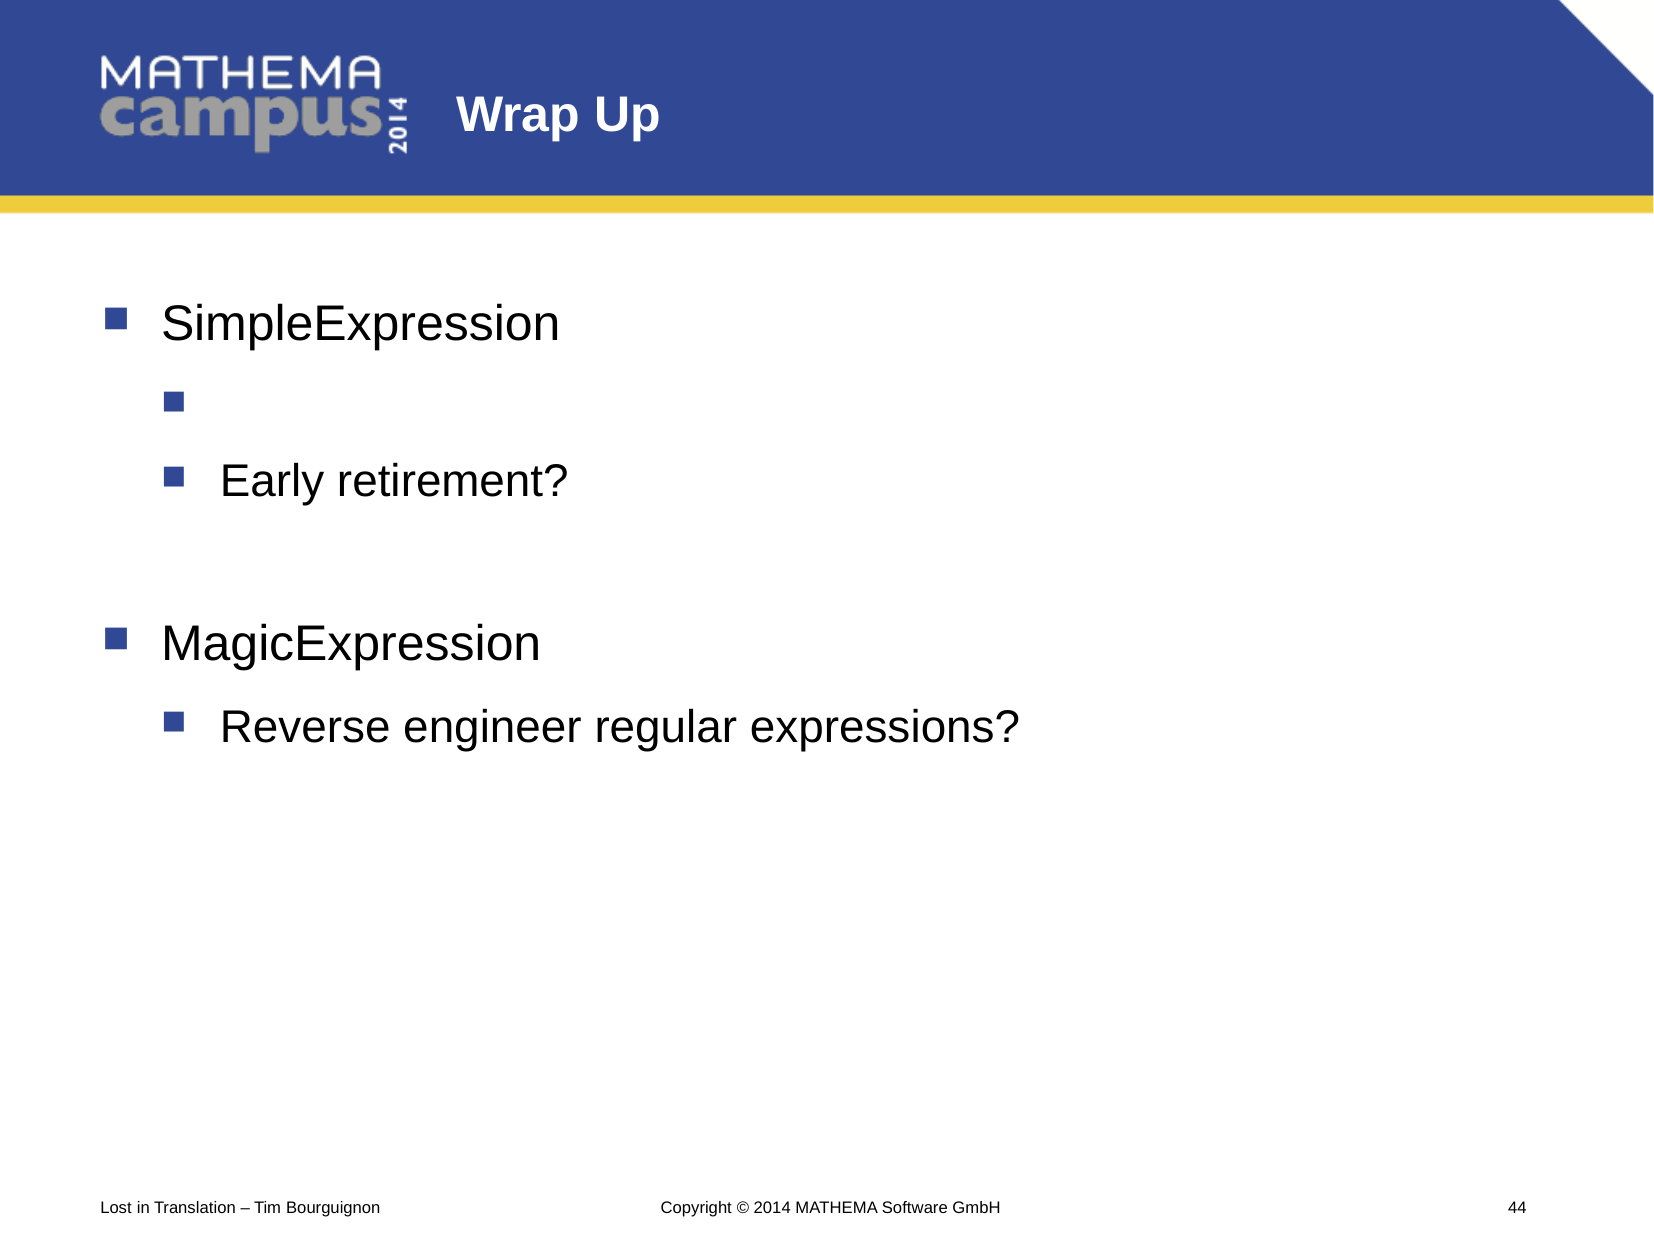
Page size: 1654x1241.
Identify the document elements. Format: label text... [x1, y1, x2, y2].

picture [0, 0, 1654, 217]
title Wrap Up [456, 68, 1528, 160]
list SimpleExpression Early retirement? MagicExpression Reverse engineer regular expressions? [101, 295, 1528, 1139]
